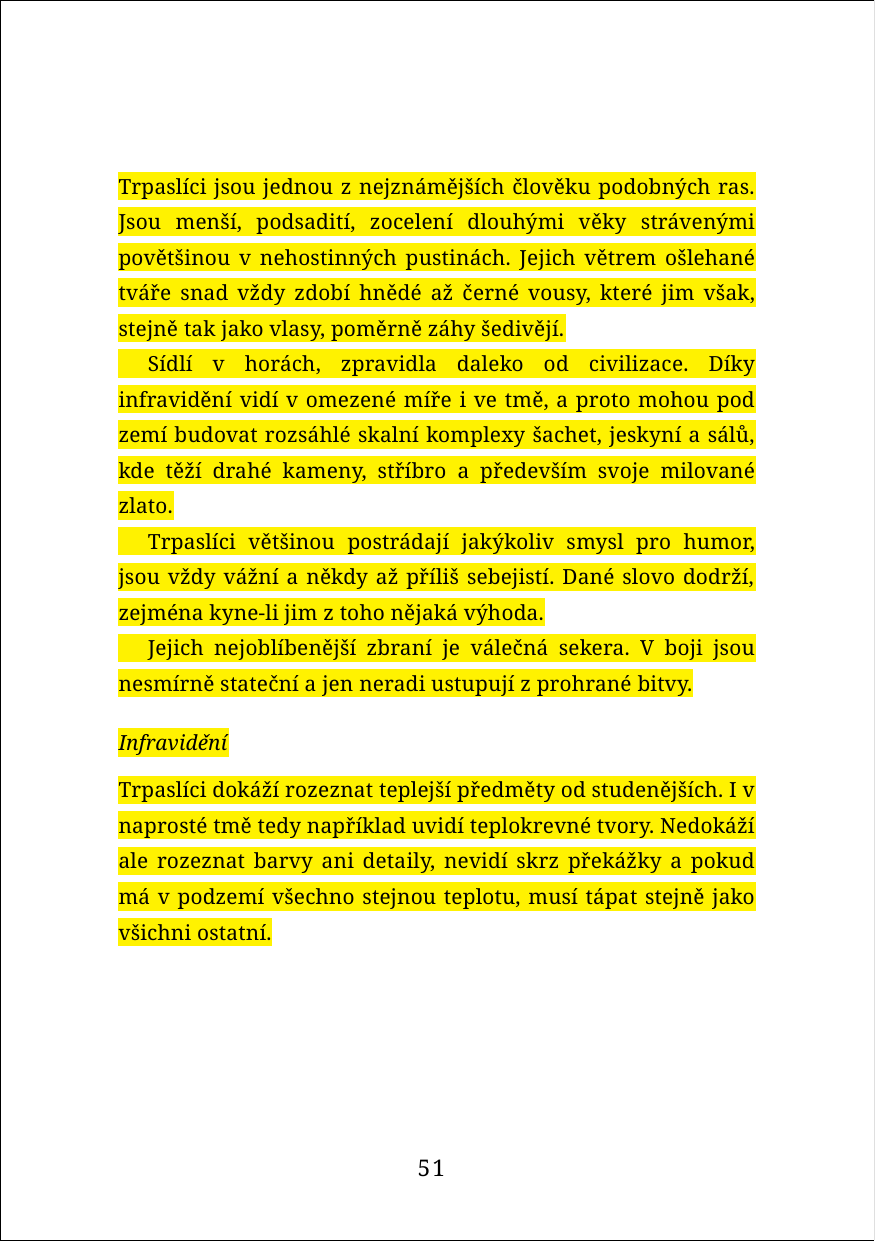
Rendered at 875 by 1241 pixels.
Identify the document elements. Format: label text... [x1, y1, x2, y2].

text Infravidění [118, 728, 756, 757]
text Trpaslíci dokáží rozeznat teplejší předměty od studenějších. I v naprosté tmě tedy například uvidí teplokrevné tvory. Nedokáží ale rozeznat barvy ani detaily, nevidí skrz překážky a pokud má v podzemí všechno stejnou teplotu, musí tápat stejně jako všichni ostatní. [118, 776, 756, 946]
text Trpaslíci jsou jednou z nejznámějších člověku podobných ras. Jsou menší, podsadití, zocelení dlouhými věky strávenými povětšinou v nehostinných pustinách. Jejich větrem ošlehané tváře snad vždy zdobí hnědé až černé vousy, které jim však, stejně tak jako vlasy, poměrně záhy šedivějí. Sídlí v horách, zpravidla daleko od civilizace. Díky infravidění vidí v omezené míře i ve tmě, a proto mohou pod zemí budovat rozsáhlé skalní komplexy šachet, jeskyní a sálů, kde těží drahé kameny, stříbro a především svoje milované zlato. Trpaslíci většinou postrádají jakýkoliv smysl pro humor, jsou vždy vážní a někdy až příliš sebejistí. Dané slovo dodrží, zejména kyne-li jim z toho nějaká výhoda. Jejich nejoblíbenější zbraní je válečná sekera. V boji jsou nesmírně stateční a jen neradi ustupují z prohrané bitvy. [118, 172, 756, 697]
